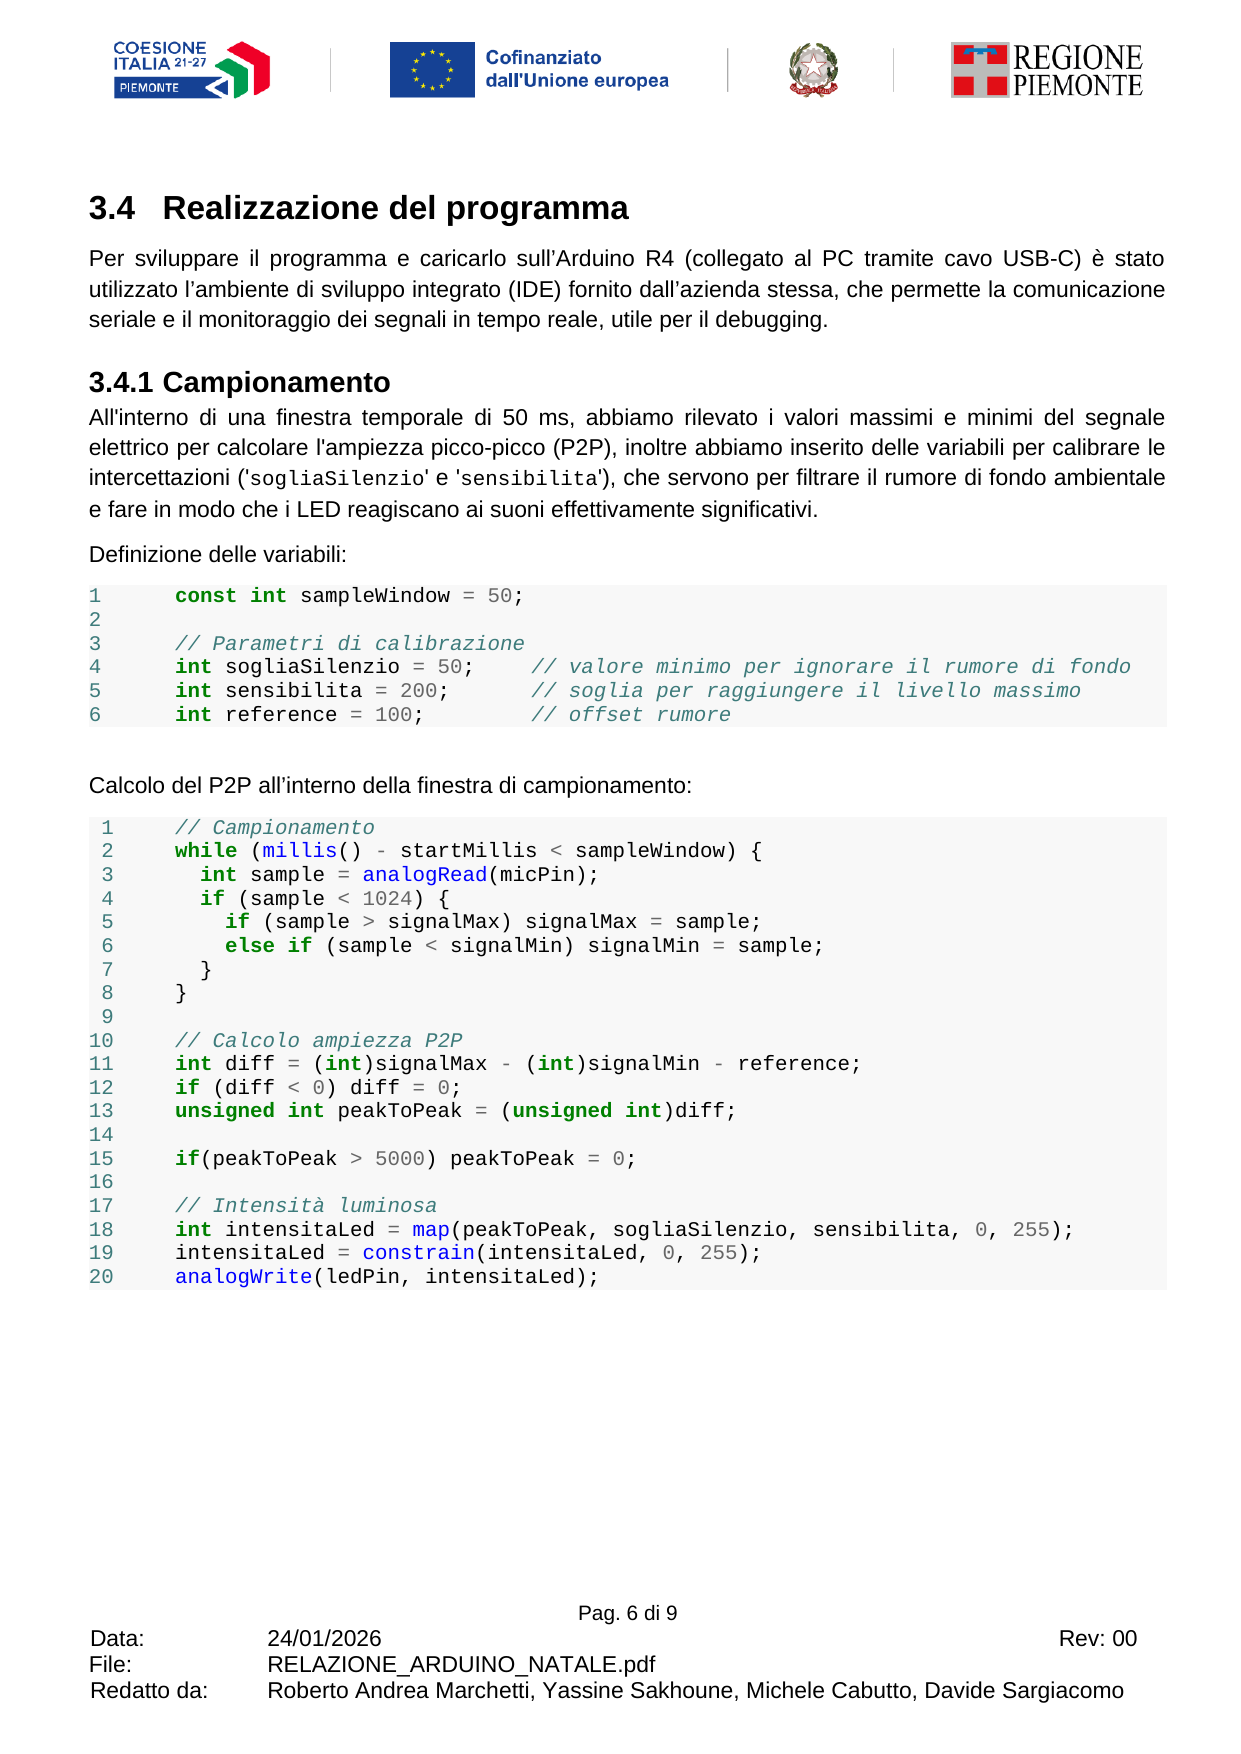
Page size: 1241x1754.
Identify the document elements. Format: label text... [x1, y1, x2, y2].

text 2 [89, 609, 1167, 633]
subtitle Campionamento [89, 365, 1167, 399]
text 18 int intensitaLed = map(peakToPeak, sogliaSilenzio, sensibilita, 0, 255); [89, 1219, 1167, 1242]
text 6 else if (sample < signalMin) signalMin = sample; [89, 935, 1167, 959]
text 2 while (millis() - startMillis < sampleWindow) { [89, 840, 1167, 864]
text 1 const int sampleWindow = 50; [89, 585, 1167, 609]
text 14 [89, 1124, 1167, 1148]
text 7 } [89, 959, 1167, 982]
text 8 } [89, 982, 1167, 1006]
text 3 int sample = analogRead(micPin); [89, 864, 1167, 888]
text 5 if (sample > signalMax) signalMax = sample; [89, 911, 1167, 935]
text 13 unsigned int peakToPeak = (unsigned int)diff; [89, 1101, 1167, 1124]
text 12 if (diff < 0) diff = 0; [89, 1077, 1167, 1101]
picture [108, 29, 1147, 119]
text 3 // Parametri di calibrazione [89, 633, 1167, 656]
text All'interno di una finestra temporale di 50 ms, abbiamo rilevato i valori massimi e minimi del segnale elettrico per calcolare l'ampiezza picco-picco (P2P), inoltre abbiamo inserito delle variabili per calibrare le intercettazioni ('sogliaSilenzio' e 'sensibilita'), che servono per filtrare il rumore di fondo ambientale e fare in modo che i LED reagiscano ai suoni effettivamente significativi. [89, 404, 1167, 522]
text 6 int reference = 100; // offset rumore [89, 703, 1167, 727]
text Per sviluppare il programma e caricarlo sull’Arduino R4 (collegato al PC tramite cavo USB-C) è stato utilizzato l’ambiente di sviluppo integrato (IDE) fornito dall’azienda stessa, che permette la comunicazione seriale e il monitoraggio dei segnali in tempo reale, utile per il debugging. [89, 245, 1167, 332]
text 9 [89, 1006, 1167, 1029]
text 4 int sogliaSilenzio = 50; // valore minimo per ignorare il rumore di fondo [89, 656, 1167, 680]
text 20 analogWrite(ledPin, intensitaLed); [89, 1266, 1167, 1290]
text Definizione delle variabili: [89, 541, 1167, 567]
text 15 if(peakToPeak > 5000) peakToPeak = 0; [89, 1148, 1167, 1171]
text 16 [89, 1171, 1167, 1195]
text 1 // Campionamento [89, 817, 1167, 840]
subtitle Realizzazione del programma [89, 188, 1167, 226]
text 11 int diff = (int)signalMax - (int)signalMin - reference; [89, 1053, 1167, 1077]
text 10 // Calcolo ampiezza P2P [89, 1029, 1167, 1053]
text 4 if (sample < 1024) { [89, 888, 1167, 911]
text 19 intensitaLed = constrain(intensitaLed, 0, 255); [89, 1242, 1167, 1266]
text 5 int sensibilita = 200; // soglia per raggiungere il livello massimo [89, 680, 1167, 703]
text 17 // Intensità luminosa [89, 1195, 1167, 1219]
text Calcolo del P2P all’interno della finestra di campionamento: [89, 772, 1167, 798]
